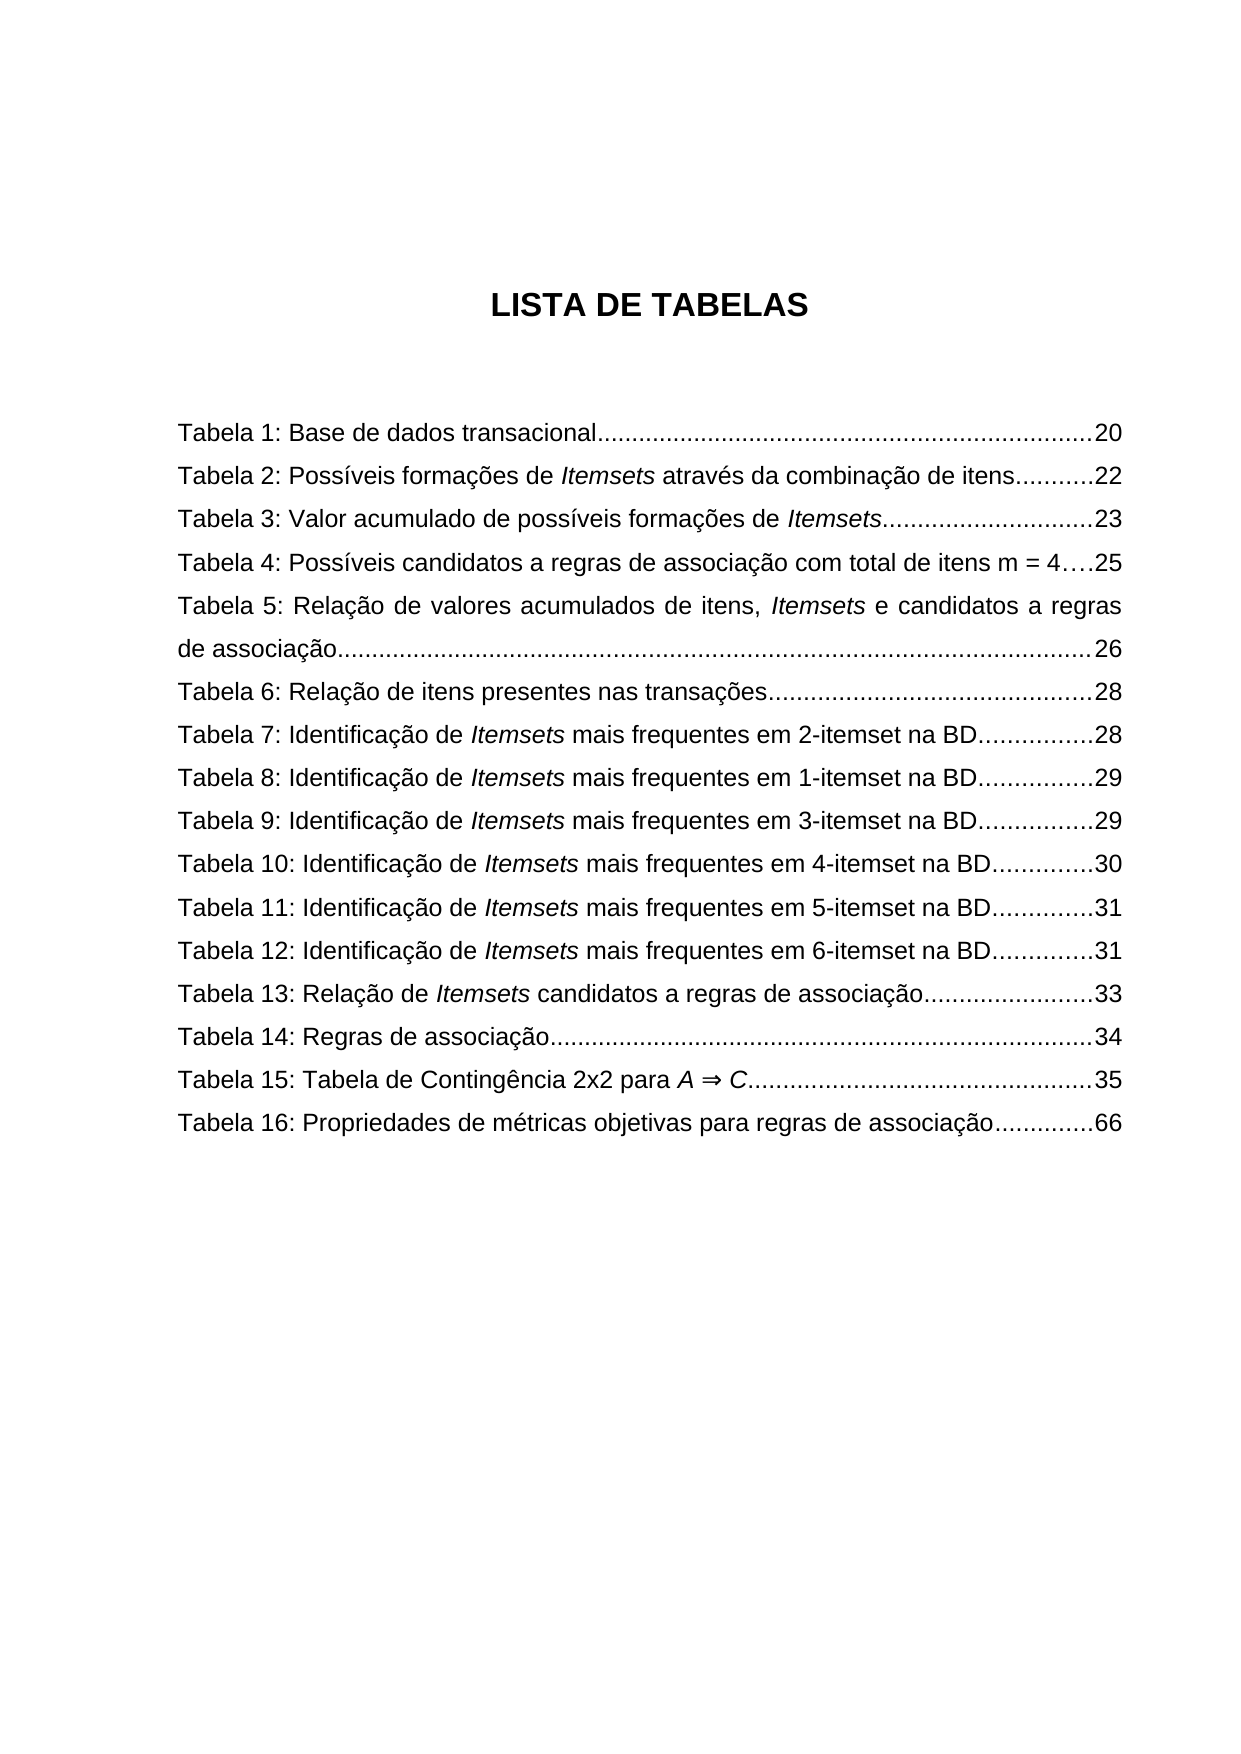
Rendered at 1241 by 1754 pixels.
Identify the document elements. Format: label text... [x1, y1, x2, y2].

text Tabela 2: Possíveis formações de Itemsets através da combinação de itens 22 [177, 461, 1122, 490]
text Tabela 11: Identificação de Itemsets mais frequentes em 5-itemset na BD 31 [177, 892, 1122, 921]
text Tabela 14: Regras de associação 34 [177, 1022, 1122, 1051]
text Tabela 12: Identificação de Itemsets mais frequentes em 6-itemset na BD 31 [177, 936, 1122, 964]
text Tabela 15: Tabela de Contingência 2x2 para A ⇒ C 35 [177, 1065, 1122, 1094]
text LISTA DE TABELAS [177, 286, 1122, 324]
text Tabela 1: Base de dados transacional 20 [177, 418, 1122, 447]
text Tabela 16: Propriedades de métricas objetivas para regras de associação 66 [177, 1108, 1122, 1137]
text Tabela 5: Relação de valores acumulados de itens, Itemsets e candidatos a regras de associação 26 [177, 591, 1122, 662]
text Tabela 6: Relação de itens presentes nas transações 28 [177, 677, 1122, 706]
text Tabela 9: Identificação de Itemsets mais frequentes em 3-itemset na BD 29 [177, 806, 1122, 835]
text Tabela 7: Identificação de Itemsets mais frequentes em 2-itemset na BD 28 [177, 720, 1122, 749]
text Tabela 8: Identificação de Itemsets mais frequentes em 1-itemset na BD 29 [177, 763, 1122, 792]
text Tabela 3: Valor acumulado de possíveis formações de Itemsets 23 [177, 504, 1122, 533]
text Tabela 10: Identificação de Itemsets mais frequentes em 4-itemset na BD 30 [177, 849, 1122, 878]
text Tabela 13: Relação de Itemsets candidatos a regras de associação 33 [177, 979, 1122, 1007]
text Tabela 4: Possíveis candidatos a regras de associação com total de itens m = 4 25 [177, 547, 1122, 576]
